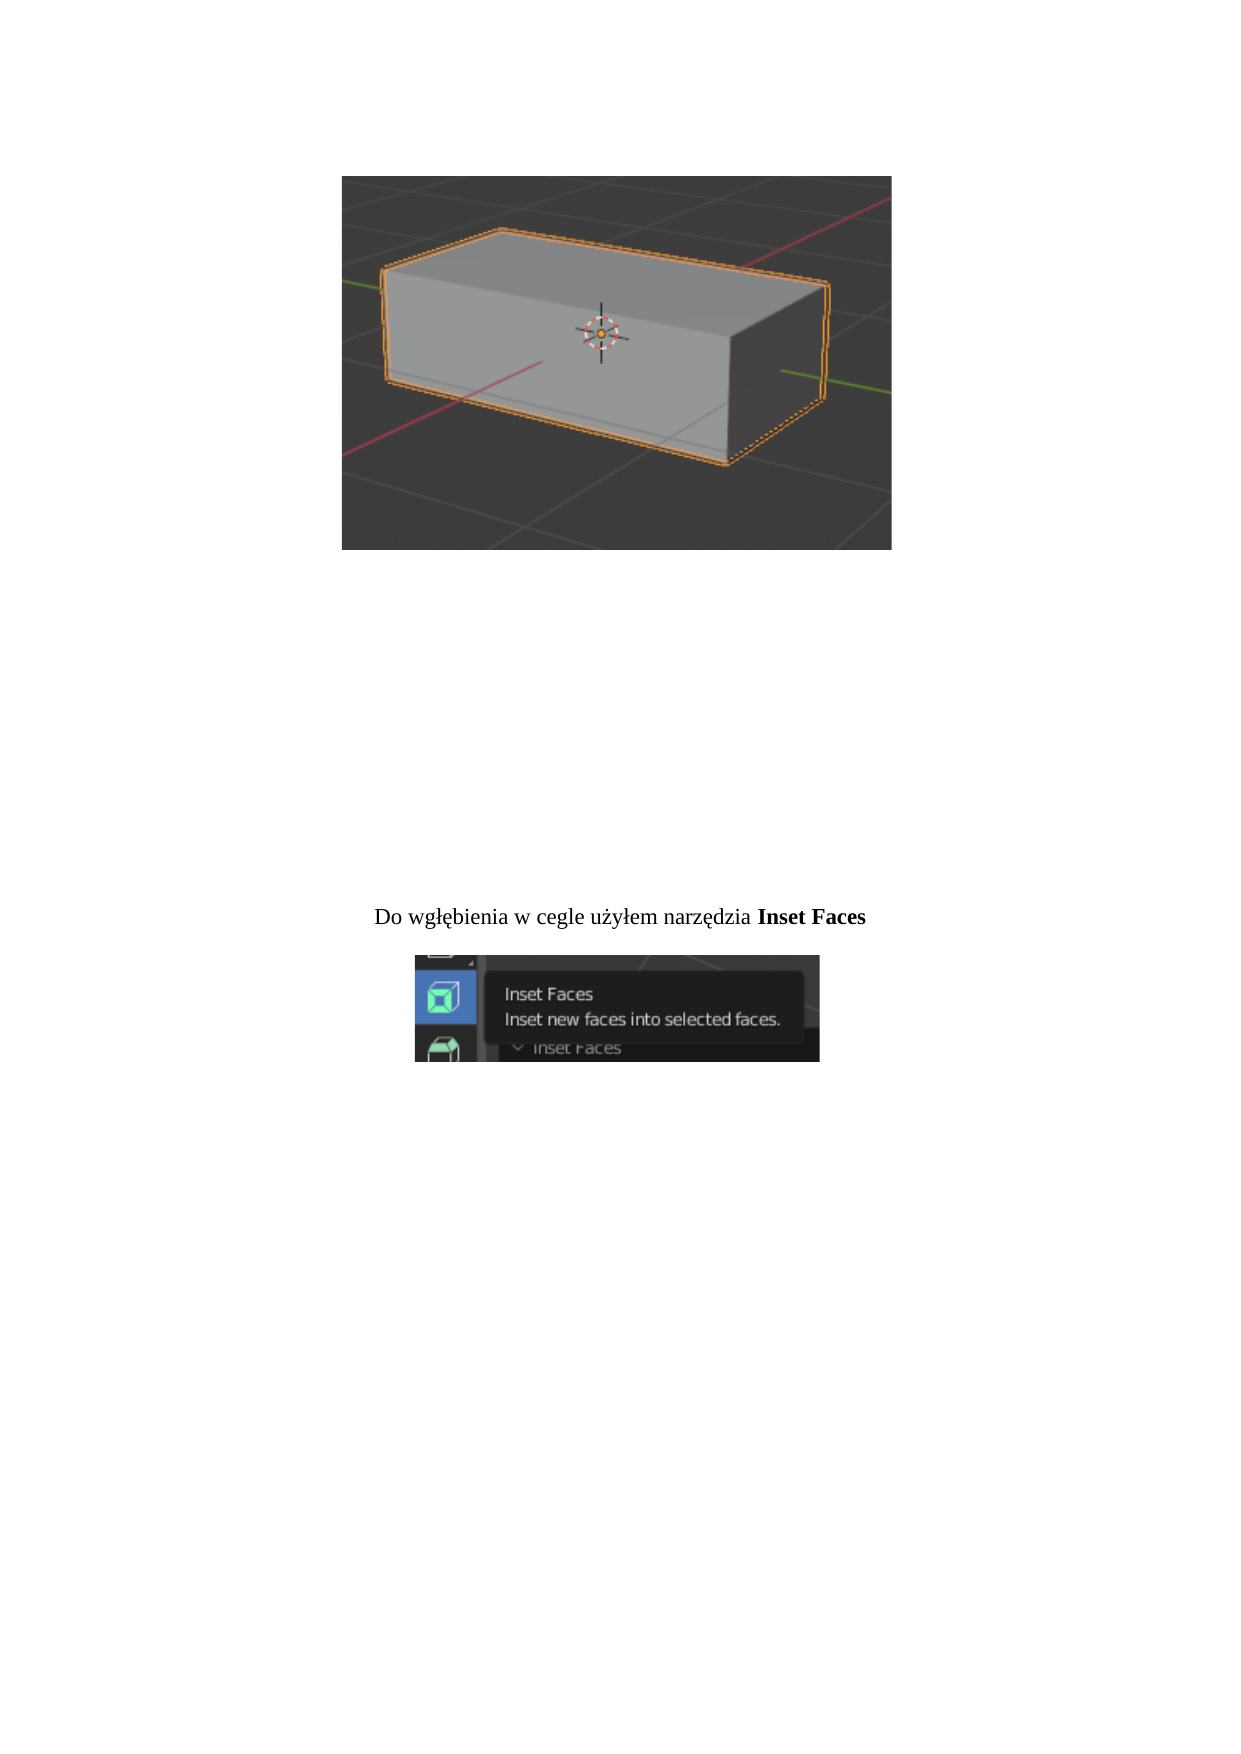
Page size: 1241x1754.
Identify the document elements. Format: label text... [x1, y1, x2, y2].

picture [341, 176, 892, 550]
text Do wgłębienia w cegle użyłem narzędzia Inset Faces [118, 903, 1122, 929]
picture [414, 955, 820, 1062]
